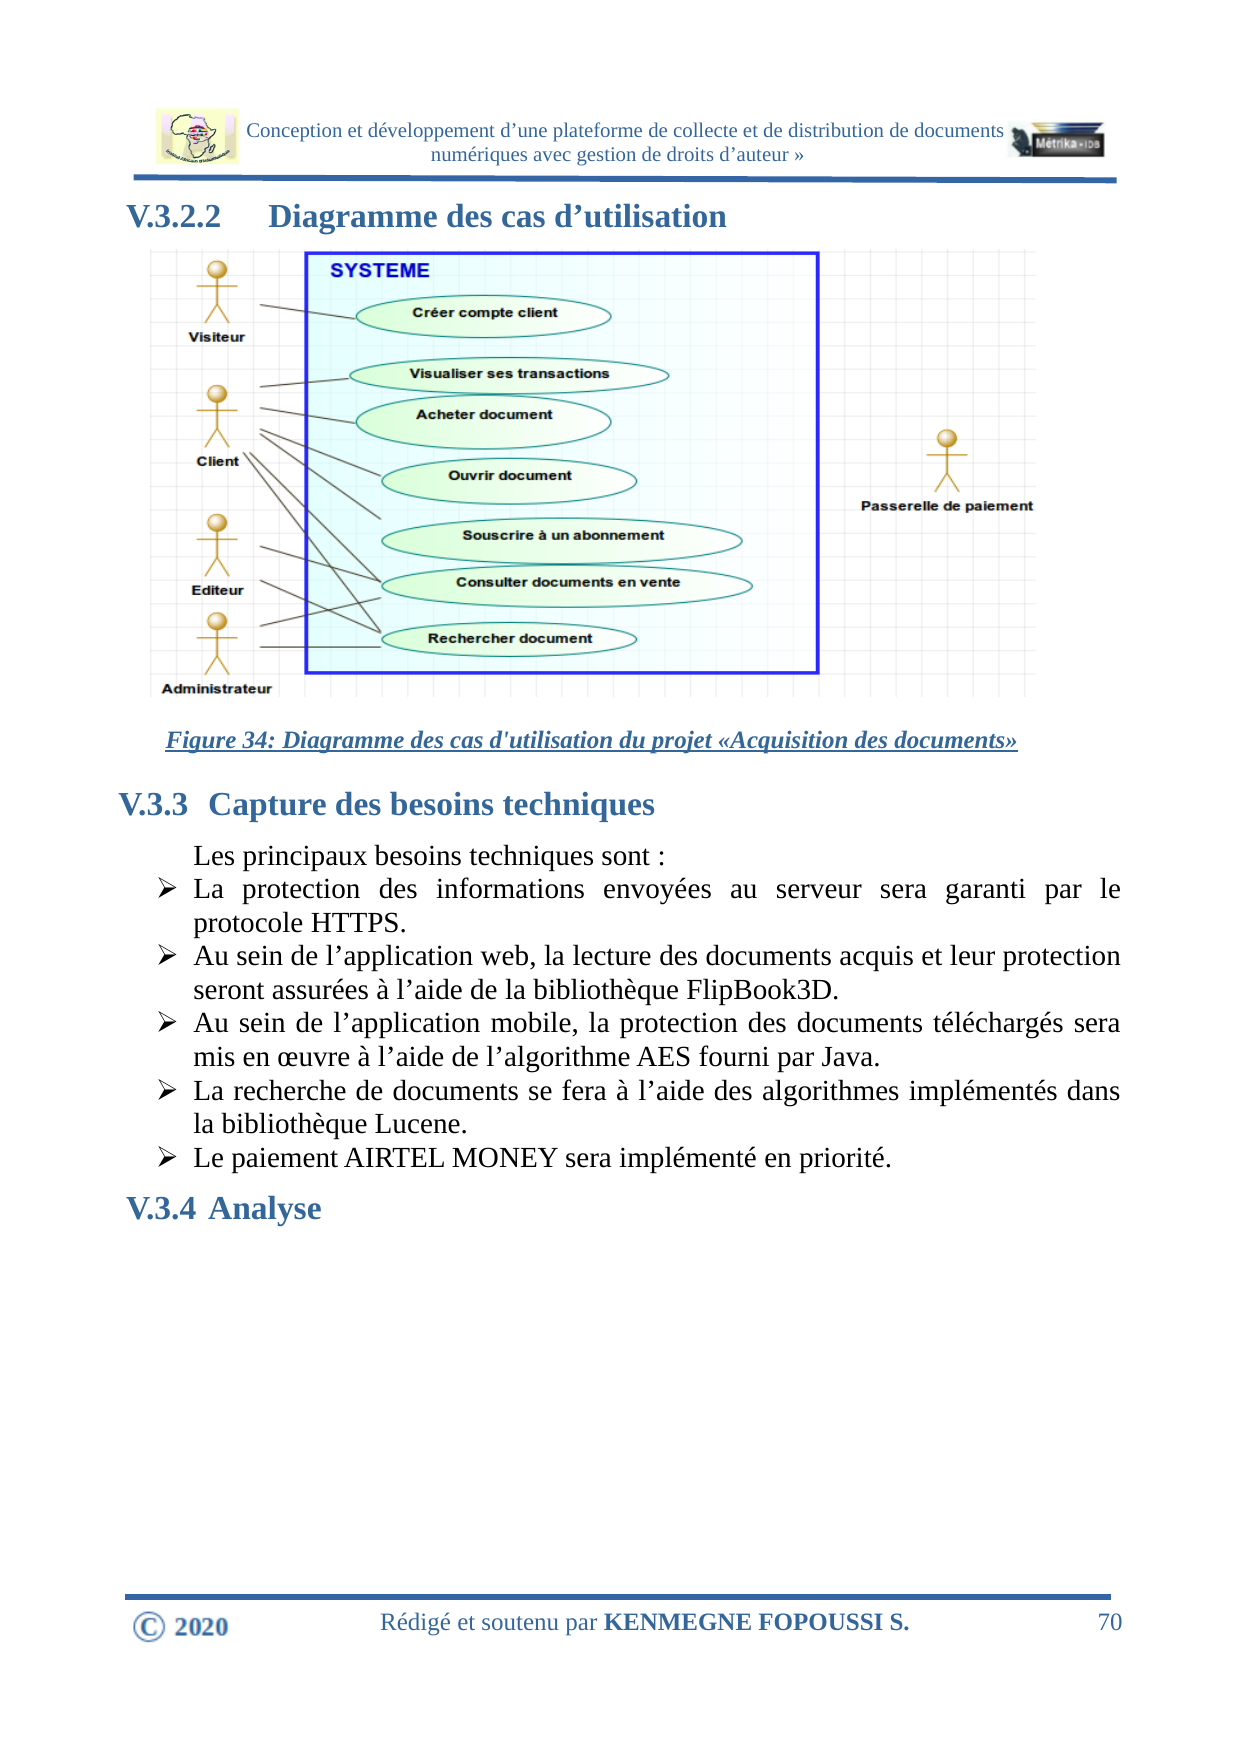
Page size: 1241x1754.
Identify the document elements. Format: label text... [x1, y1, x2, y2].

text Figure 34: Diagramme des cas d'utilisation du projet «Acquisition des documents» [134, 697, 1052, 754]
subtitle Analyse [118, 1188, 1122, 1227]
picture [126, 1604, 231, 1647]
picture [154, 107, 241, 166]
list La recherche de documents se fera à l’aide des algorithmes implémentés dans la bibliothèque Lucene. [156, 1073, 1122, 1140]
list Au sein de l’application mobile, la protection des documents téléchargés sera mis en œuvre à l’aide de l’algorithme AES fourni par Java. [156, 1006, 1122, 1073]
subtitle Capture des besoins techniques [118, 746, 1122, 823]
list Le paiement AIRTEL MONEY sera implémenté en priorité. [156, 1140, 1122, 1173]
subtitle Diagramme des cas d’utilisation [118, 196, 1122, 234]
picture [149, 249, 1037, 697]
picture [1003, 116, 1109, 160]
list La protection des informations envoyées au serveur sera garanti par le protocole HTTPS. [156, 871, 1122, 938]
list Au sein de l’application web, la lecture des documents acquis et leur protection seront assurées à l’aide de la bibliothèque FlipBook3D. [156, 938, 1122, 1006]
text Les principaux besoins techniques sont : [118, 838, 1122, 871]
